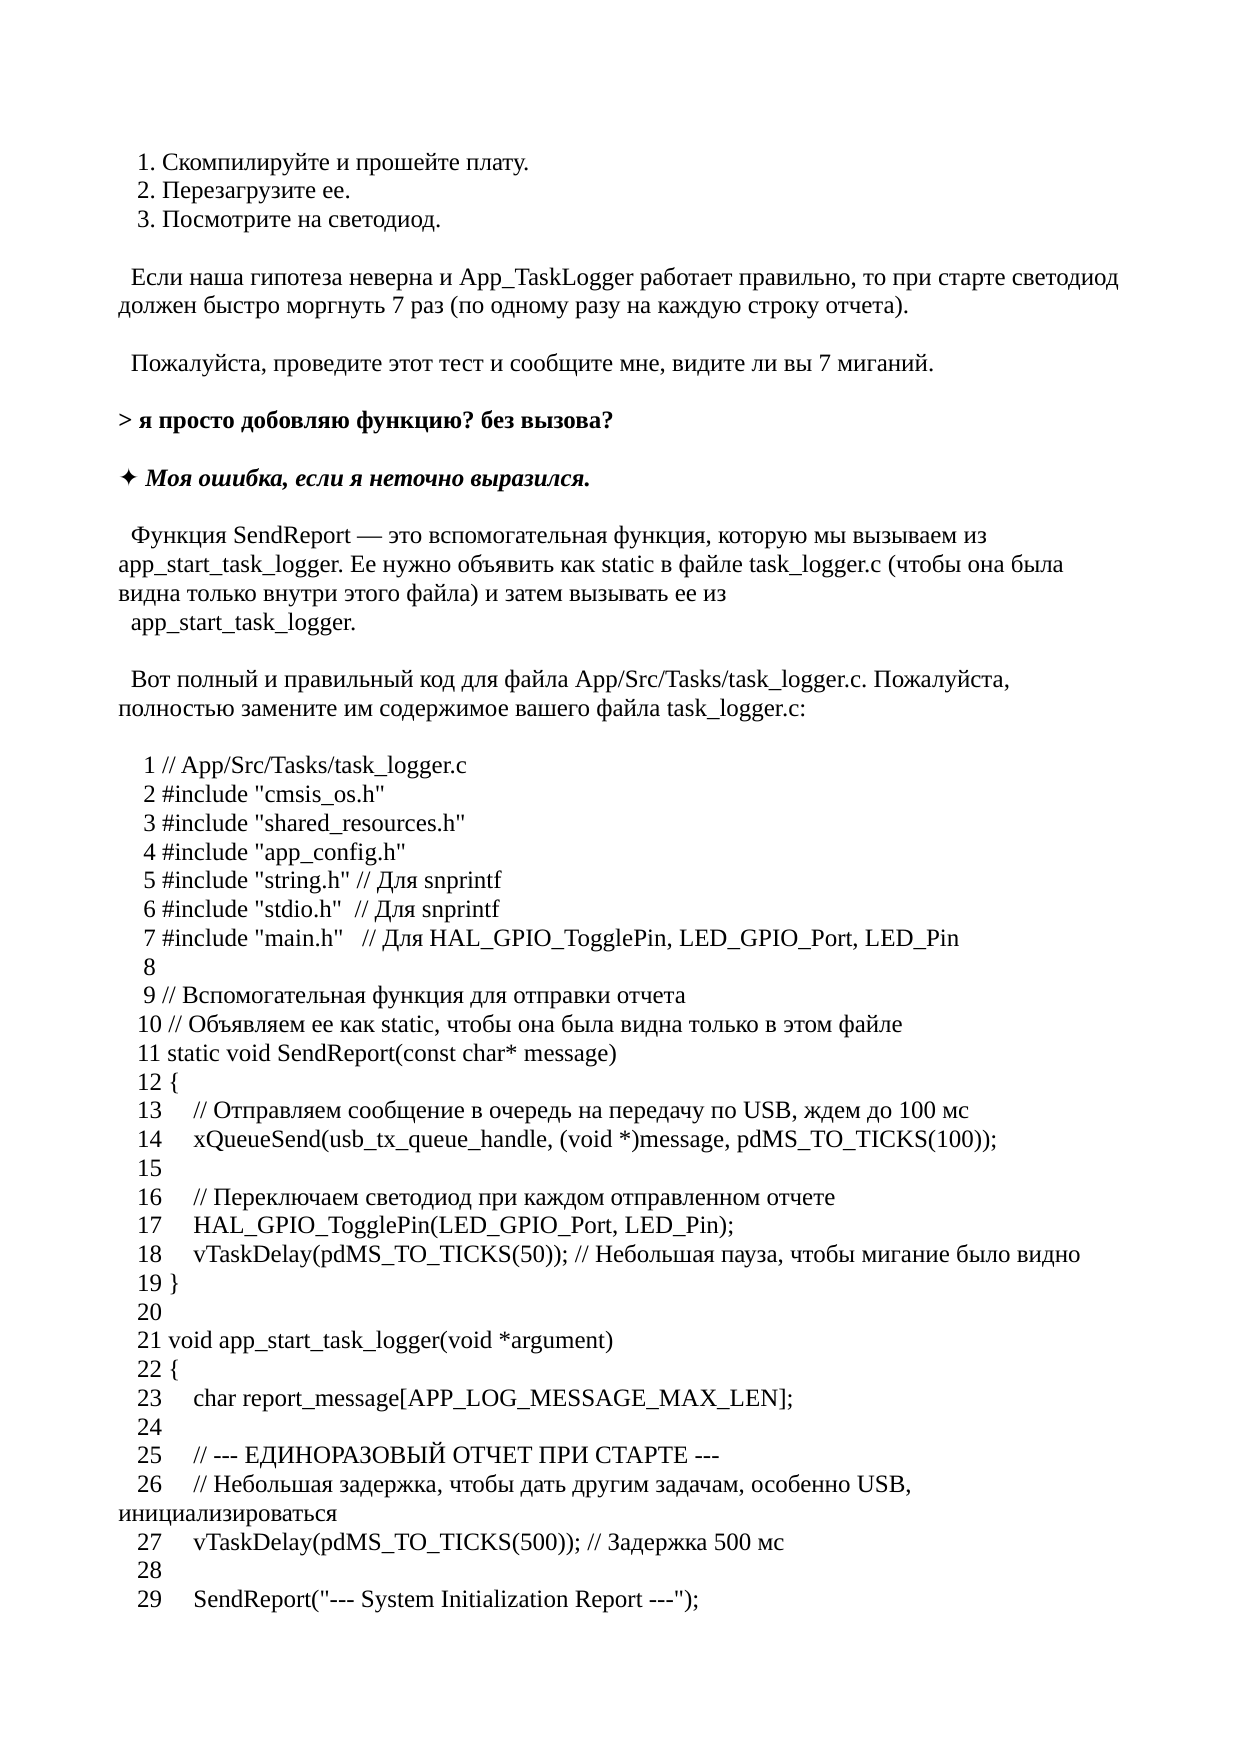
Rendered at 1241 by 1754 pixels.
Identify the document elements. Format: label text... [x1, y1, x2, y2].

text 24 [118, 1412, 1122, 1441]
text 5 #include "string.h" // Для snprintf [118, 866, 1122, 894]
text 27 vTaskDelay(pdMS_TO_TICKS(500)); // Задержка 500 мс [118, 1527, 1122, 1556]
text 28 [118, 1556, 1122, 1584]
text 16 // Переключаем светодиод при каждом отправленном отчете [118, 1182, 1122, 1211]
text 19 } [118, 1268, 1122, 1297]
text 7 #include "main.h" // Для HAL_GPIO_TogglePin, LED_GPIO_Port, LED_Pin [118, 923, 1122, 952]
text 14 xQueueSend(usb_tx_queue_handle, (void *)message, pdMS_TO_TICKS(100)); [118, 1124, 1122, 1153]
text 21 void app_start_task_logger(void *argument) [118, 1326, 1122, 1354]
text 22 { [118, 1354, 1122, 1383]
text 9 // Вспомогательная функция для отправки отчета [118, 981, 1122, 1009]
text 8 [118, 952, 1122, 981]
text 6 #include "stdio.h" // Для snprintf [118, 894, 1122, 923]
text ✦ Моя ошибка, если я неточно выразился. [118, 463, 1122, 492]
text 26 // Небольшая задержка, чтобы дать другим задачам, особенно USB, инициализироваться [118, 1469, 1122, 1527]
text 1 // App/Src/Tasks/task_logger.c [118, 751, 1122, 779]
text Вот полный и правильный код для файла App/Src/Tasks/task_logger.c. Пожалуйста, полностью замените им содержимое вашего файла task_logger.c: [118, 664, 1122, 722]
text 4 #include "app_config.h" [118, 837, 1122, 866]
text 1. Скомпилируйте и прошейте плату. [118, 147, 1122, 176]
text 10 // Объявляем ее как static, чтобы она была видна только в этом файле [118, 1009, 1122, 1038]
text Пожалуйста, проведите этот тест и сообщите мне, видите ли вы 7 миганий. [118, 348, 1122, 377]
text 15 [118, 1153, 1122, 1182]
text 20 [118, 1297, 1122, 1326]
text 12 { [118, 1067, 1122, 1096]
text 17 HAL_GPIO_TogglePin(LED_GPIO_Port, LED_Pin); [118, 1211, 1122, 1239]
text 11 static void SendReport(const char* message) [118, 1038, 1122, 1067]
text 2. Перезагрузите ее. [118, 176, 1122, 204]
text > я просто добовляю функцию? без вызова? [118, 406, 1122, 434]
text 3. Посмотрите на светодиод. [118, 204, 1122, 233]
text 23 char report_message[APP_LOG_MESSAGE_MAX_LEN]; [118, 1383, 1122, 1412]
text Функция SendReport — это вспомогательная функция, которую мы вызываем из app_start_task_logger. Ее нужно объявить как static в файле task_logger.c (чтобы она была видна только внутри этого файла) и затем вызывать ее из [118, 521, 1122, 607]
text Если наша гипотеза неверна и App_TaskLogger работает правильно, то при старте светодиод должен быстро моргнуть 7 раз (по одному разу на каждую строку отчета). [118, 262, 1122, 319]
text 18 vTaskDelay(pdMS_TO_TICKS(50)); // Небольшая пауза, чтобы мигание было видно [118, 1239, 1122, 1268]
text 29 SendReport("--- System Initialization Report ---"); [118, 1584, 1122, 1613]
text 13 // Отправляем сообщение в очередь на передачу по USB, ждем до 100 мс [118, 1096, 1122, 1124]
text app_start_task_logger. [118, 607, 1122, 636]
text 3 #include "shared_resources.h" [118, 808, 1122, 837]
text 2 #include "cmsis_os.h" [118, 779, 1122, 808]
text 25 // --- ЕДИНОРАЗОВЫЙ ОТЧЕТ ПРИ СТАРТЕ --- [118, 1441, 1122, 1469]
